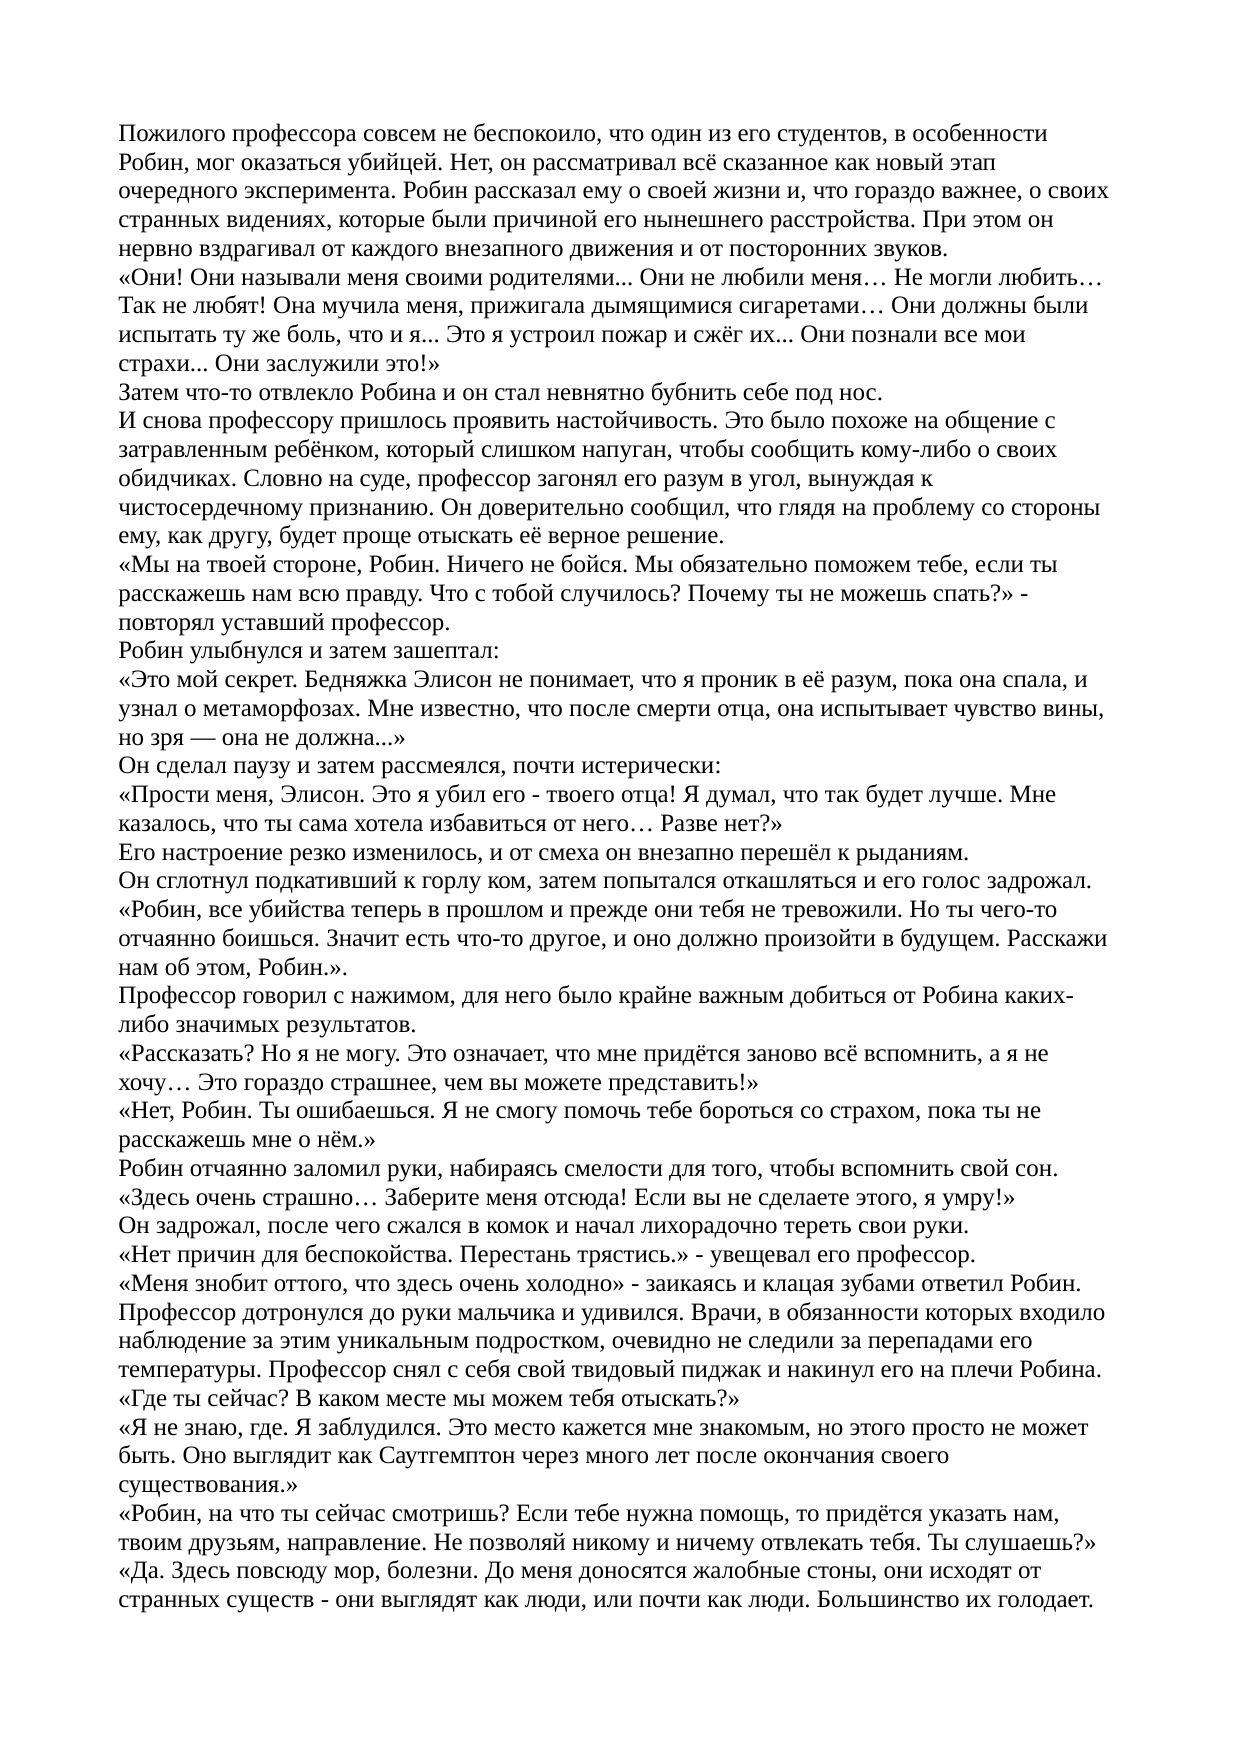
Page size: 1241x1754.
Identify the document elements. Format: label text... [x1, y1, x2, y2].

text Профессор говорил с нажимом, для него было крайне важным добиться от Робина каких-либо значимых результатов. [118, 981, 1122, 1038]
text «Робин, все убийства теперь в прошлом и прежде они тебя не тревожили. Но ты чего-то отчаянно боишься. Значит есть что-то другое, и оно должно произойти в будущем. Расскажи нам об этом, Робин.». [118, 894, 1122, 981]
text Затем что-то отвлекло Робина и он стал невнятно бубнить себе под нос. [118, 377, 1122, 406]
text «Нет причин для беспокойства. Перестань трястись.» - увещевал его профессор. [118, 1239, 1122, 1268]
text Он задрожал, после чего сжался в комок и начал лихорадочно тереть свои руки. [118, 1211, 1122, 1239]
text «Мы на твоей стороне, Робин. Ничего не бойся. Мы обязательно поможем тебе, если ты расскажешь нам всю правду. Что с тобой случилось? Почему ты не можешь спать?» - повторял уставший профессор. [118, 549, 1122, 636]
text «Нет, Робин. Ты ошибаешься. Я не смогу помочь тебе бороться со страхом, пока ты не расскажешь мне о нём.» [118, 1096, 1122, 1153]
text «Прости меня, Элисон. Это я убил его - твоего отца! Я думал, что так будет лучше. Мне казалось, что ты сама хотела избавиться от него… Разве нет?» [118, 779, 1122, 837]
text «Я не знаю, где. Я заблудился. Это место кажется мне знакомым, но этого просто не может быть. Оно выглядит как Саутгемптон через много лет после окончания своего существования.» [118, 1412, 1122, 1498]
text Пожилого профессора совсем не беспокоило, что один из его студентов, в особенности Робин, мог оказаться убийцей. Нет, он рассматривал всё сказанное как новый этап очередного эксперимента. Робин рассказал ему о своей жизни и, что гораздо важнее, о своих странных видениях, которые были причиной его нынешнего расстройства. При этом он нервно вздрагивал от каждого внезапного движения и от посторонних звуков. [118, 118, 1122, 262]
text «Это мой секрет. Бедняжка Элисон не понимает, что я проник в её разум, пока она спала, и узнал о метаморфозах. Мне известно, что после смерти отца, она испытывает чувство вины, но зря — она не должна...» [118, 664, 1122, 751]
text «Да. Здесь повсюду мор, болезни. До меня доносятся жалобные стоны, они исходят от странных существ - они выглядят как люди, или почти как люди. Большинство их голодает. [118, 1556, 1122, 1613]
text «Где ты сейчас? В каком месте мы можем тебя отыскать?» [118, 1383, 1122, 1412]
text «Меня знобит оттого, что здесь очень холодно» - заикаясь и клацая зубами ответил Робин. Профессор дотронулся до руки мальчика и удивился. Врачи, в обязанности которых входило наблюдение за этим уникальным подростком, очевидно не следили за перепадами его температуры. Профессор снял с себя свой твидовый пиджак и накинул его на плечи Робина. [118, 1268, 1122, 1383]
text «Рассказать? Но я не могу. Это означает, что мне придётся заново всё вспомнить, а я не хочу… Это гораздо страшнее, чем вы можете представить!» [118, 1038, 1122, 1096]
text «Они! Они называли меня своими родителями... Они не любили меня… Не могли любить… Так не любят! Она мучила меня, прижигала дымящимися сигаретами… Они должны были испытать ту же боль, что и я... Это я устроил пожар и сжёг их... Они познали все мои страхи... Они заслужили это!» [118, 262, 1122, 377]
text Он сглотнул подкативший к горлу ком, затем попытался откашляться и его голос задрожал. [118, 866, 1122, 894]
text Робин отчаянно заломил руки, набираясь смелости для того, чтобы вспомнить свой сон. [118, 1153, 1122, 1182]
text Робин улыбнулся и затем зашептал: [118, 636, 1122, 664]
text И снова профессору пришлось проявить настойчивость. Это было похоже на общение с затравленным ребёнком, который слишком напуган, чтобы сообщить кому-либо о своих обидчиках. Словно на суде, профессор загонял его разум в угол, вынуждая к чистосердечному признанию. Он доверительно сообщил, что глядя на проблему со стороны ему, как другу, будет проще отыскать её верное решение. [118, 406, 1122, 549]
text Его настроение резко изменилось, и от смеха он внезапно перешёл к рыданиям. [118, 837, 1122, 866]
text «Здесь очень страшно… Заберите меня отсюда! Если вы не сделаете этого, я умру!» [118, 1182, 1122, 1211]
text «Робин, на что ты сейчас смотришь? Если тебе нужна помощь, то придётся указать нам, твоим друзьям, направление. Не позволяй никому и ничему отвлекать тебя. Ты слушаешь?» [118, 1498, 1122, 1556]
text Он сделал паузу и затем рассмеялся, почти истерически: [118, 751, 1122, 779]
